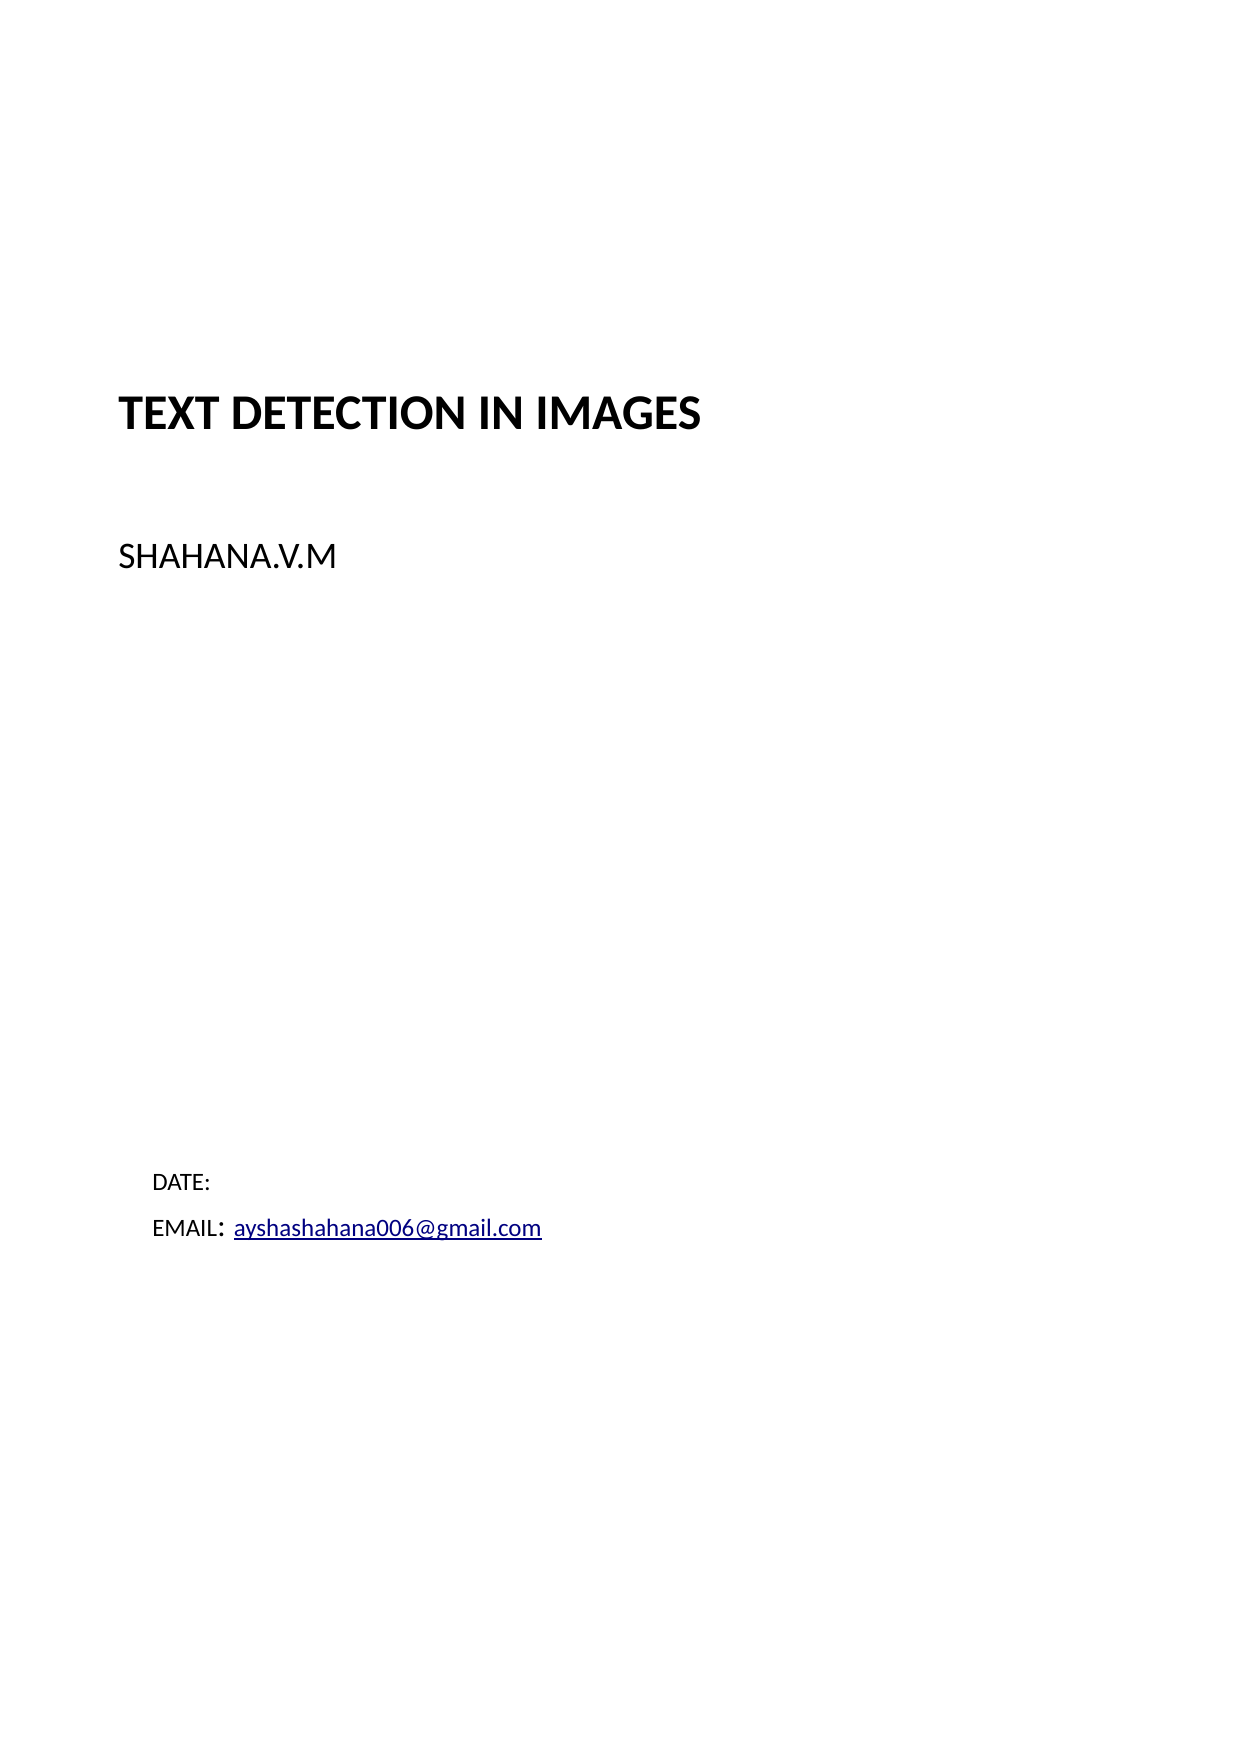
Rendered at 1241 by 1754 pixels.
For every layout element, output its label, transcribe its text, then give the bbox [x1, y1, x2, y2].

text DATE: EMAIL: ayshashahana006@gmail.com [118, 1154, 1122, 1246]
text SHAHANA.V.M [118, 532, 1122, 578]
text TEXT DETECTION IN IMAGES [118, 362, 1122, 447]
